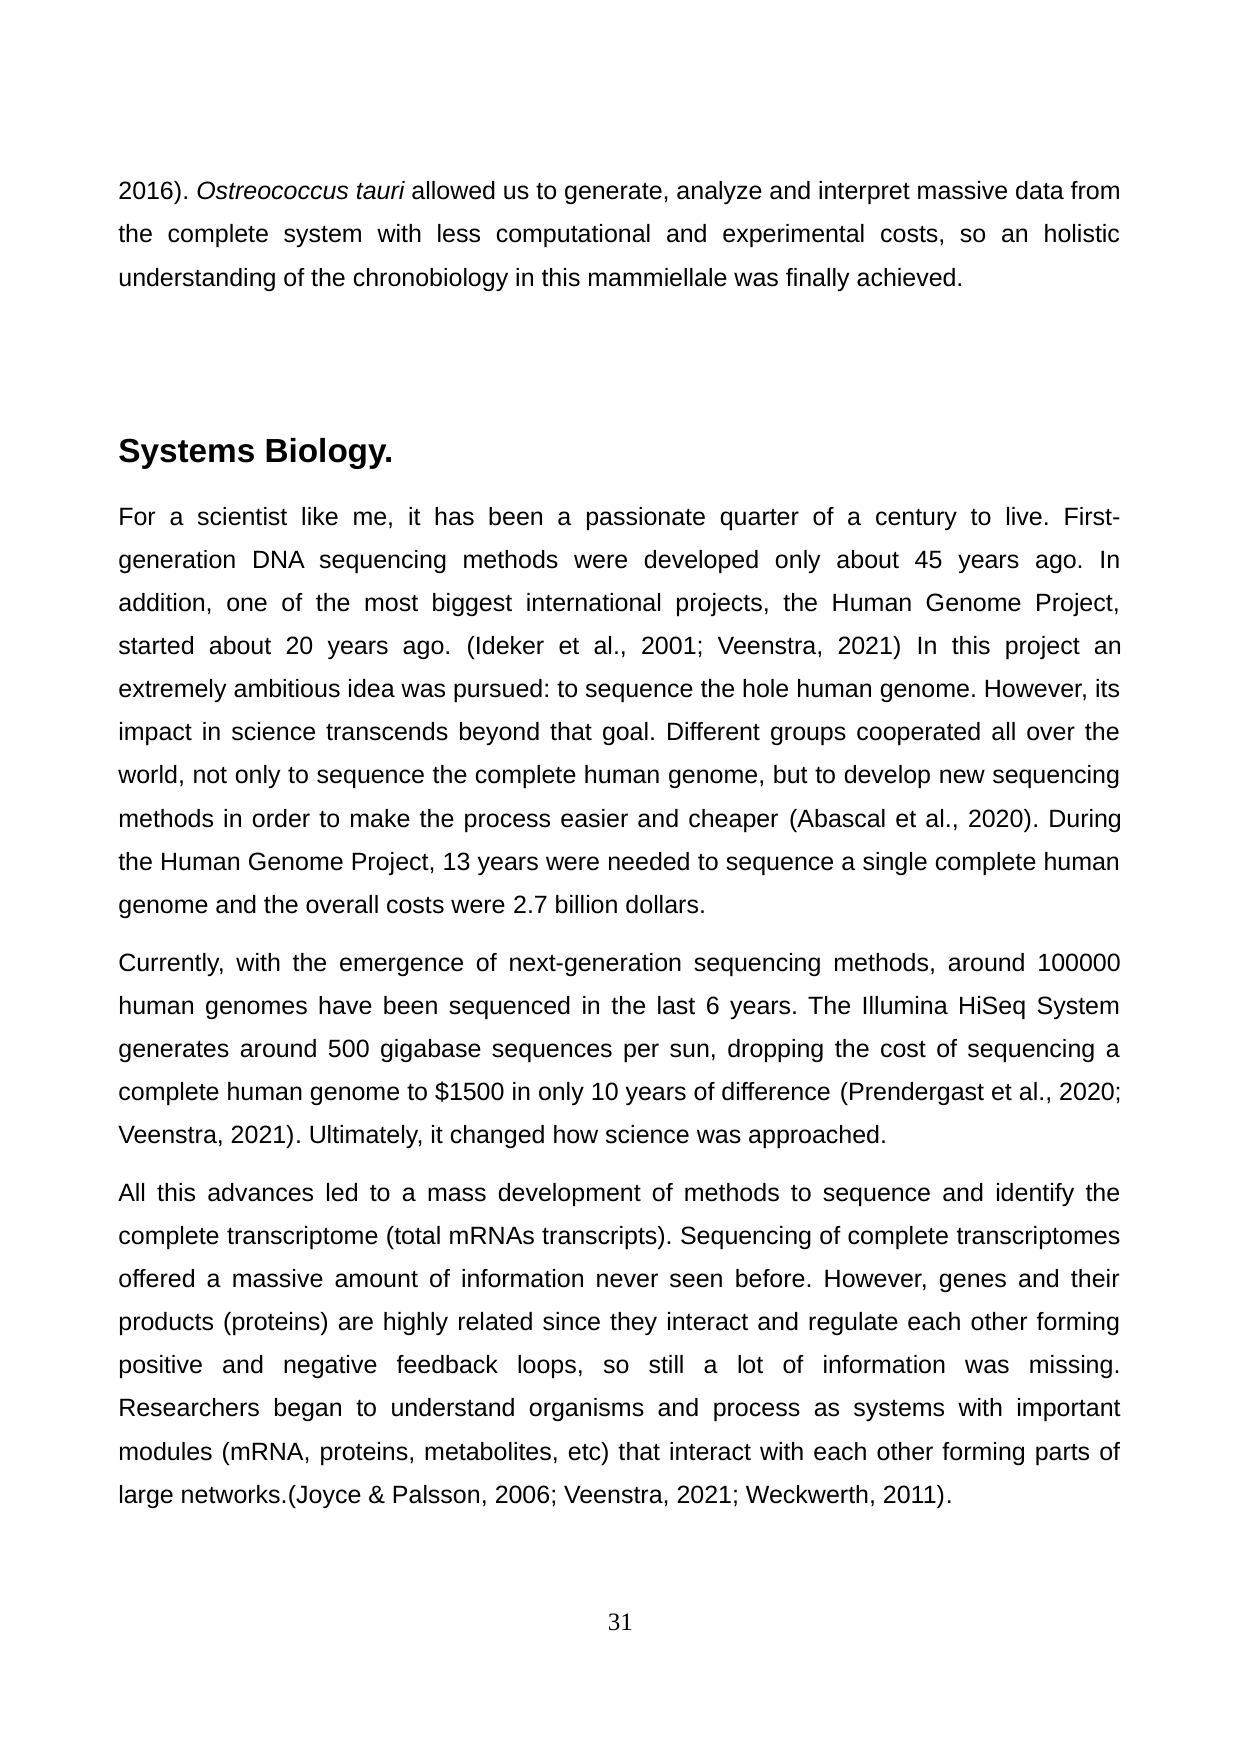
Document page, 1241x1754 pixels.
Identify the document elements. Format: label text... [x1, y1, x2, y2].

text All this advances led to a mass development of methods to sequence and identify the complete transcriptome (total mRNAs transcripts). Sequencing of complete transcriptomes offered a massive amount of information never seen before. However, genes and their products (proteins) are highly related since they interact and regulate each other forming positive and negative feedback loops, so still a lot of information was missing. Researchers began to understand organisms and process as systems with important modules (mRNA, proteins, metabolites, etc) that interact with each other forming parts of large networks.(Joyce & Palsson, 2006; Veenstra, 2021; Weckwerth, 2011)⁠. [118, 1178, 1122, 1508]
text 2016)⁠. Ostreococcus tauri allowed us to generate, analyze and interpret massive data from the complete system with less computational and experimental costs, so an holistic understanding of the chronobiology in this mammiellale was finally achieved. [118, 176, 1122, 291]
subtitle Systems Biology. [118, 432, 1122, 470]
text For a scientist like me, it has been a passionate quarter of a century to live. First-generation DNA sequencing methods were developed only about 45 years ago. In addition, one of the most biggest international projects, the Human Genome Project, started about 20 years ago. (Ideker et al., 2001; Veenstra, 2021)⁠ In this project an extremely ambitious idea was pursued: to sequence the hole human genome. However, its impact in science transcends beyond that goal. Different groups cooperated all over the world, not only to sequence the complete human genome, but to develop new sequencing methods in order to make the process easier and cheaper (Abascal et al., 2020)⁠. During the Human Genome Project, 13 years were needed to sequence a single complete human genome and the overall costs were 2.7 billion dollars. [118, 502, 1122, 918]
text Currently, with the emergence of next-generation sequencing methods, around 100000 human genomes have been sequenced in the last 6 years. The Illumina HiSeq System generates around 500 gigabase sequences per sun, dropping the cost of sequencing a complete human genome to $1500 in only 10 years of difference (Prendergast et al., 2020; Veenstra, 2021)⁠. Ultimately, it changed how science was approached. [118, 947, 1122, 1149]
